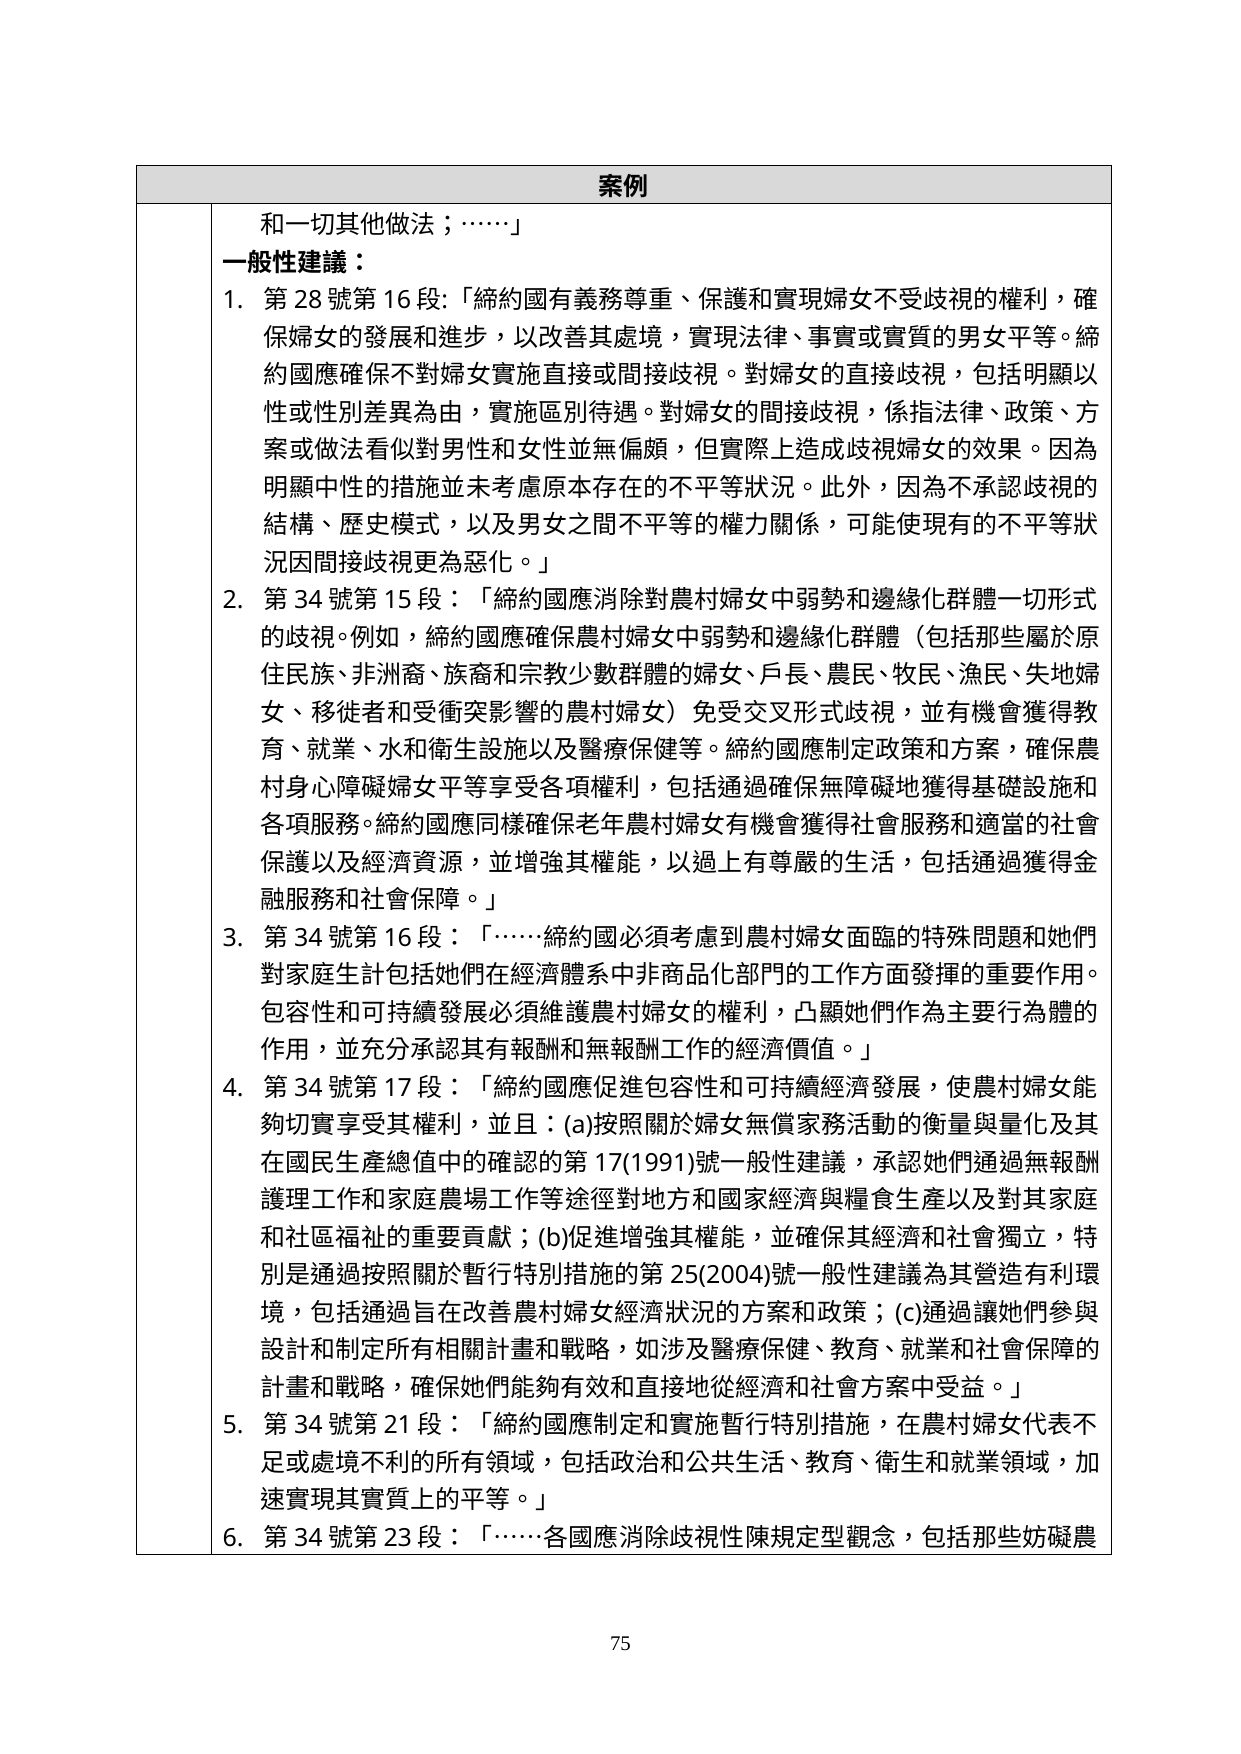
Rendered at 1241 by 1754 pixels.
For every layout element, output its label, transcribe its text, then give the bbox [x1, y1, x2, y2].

table_cell [137, 204, 211, 1554]
table_header 案例 [137, 166, 1111, 203]
table_cell 和一切其他做法；……」 一般性建議： 第28號第16段:「締約國有義務尊重、保護和實現婦女不受歧視的權利，確保婦女的發展和進步，以改善其處境，實現法律、事實或實質的男女平等。締約國應確保不對婦女實施直接或間接歧視。對婦女的直接歧視，包括明顯以性或性別差異為由，實施區別待遇。對婦女的間接歧視，係指法律、政策、方案或做法看似對男性和女性並無偏頗，但實際上造成歧視婦女的效果。因為明顯中性的措施並未考慮原本存在的不平等狀況。此外，因為不承認歧視的結構、歷史模式，以及男女之間不平等的權力關係，可能使現有的不平等狀況因間接歧視更為惡化。」 第34號第15段：「締約國應消除對農村婦女中弱勢和邊緣化群體一切形式的歧視。例如，締約國應確保農村婦女中弱勢和邊緣化群體（包括那些屬於原住民族、非洲裔、族裔和宗教少數群體的婦女、戶長、農民、牧民、漁民、失地婦女、移徙者和受衝突影響的農村婦女）免受交叉形式歧視，並有機會獲得教育、就業、水和衛生設施以及醫療保健等。締約國應制定政策和方案，確保農村身心障礙婦女平等享受各項權利，包括通過確保無障礙地獲得基礎設施和各項服務。締約國應同樣確保老年農村婦女有機會獲得社會服務和適當的社會保護以及經濟資源，並增強其權能，以過上有尊嚴的生活，包括通過獲得金融服務和社會保障。」 第34號第16段：「……締約國必須考慮到農村婦女面臨的特殊問題和她們對家庭生計包括她們在經濟體系中非商品化部門的工作方面發揮的重要作用。包容性和可持續發展必須維護農村婦女的權利，凸顯她們作為主要行為體的作用，並充分承認其有報酬和無報酬工作的經濟價值。」 第34號第17段：「締約國應促進包容性和可持續經濟發展，使農村婦女能夠切實享受其權利，並且：(a)按照關於婦女無償家務活動的衡量與量化及其在國民生產總值中的確認的第17(1991)號一般性建議，承認她們通過無報酬護理工作和家庭農場工作等途徑對地方和國家經濟與糧食生產以及對其家庭和社區福祉的重要貢獻；(b)促進增強其權能，並確保其經濟和社會獨立，特別是通過按照關於暫行特別措施的第25(2004)號一般性建議為其營造有利環境，包括通過旨在改善農村婦女經濟狀況的方案和政策；(c)通過讓她們參與設計和制定所有相關計畫和戰略，如涉及醫療保健、教育、就業和社會保障的計畫和戰略，確保她們能夠有效和直接地從經濟和社會方案中受益。」 第34號第21段：「締約國應制定和實施暫行特別措施，在農村婦女代表不足或處境不利的所有領域，包括政治和公共生活、教育、衛生和就業領域，加速實現其實質上的平等。」 第34號第23段：「……各國應消除歧視性陳規定型觀念，包括那些妨礙農 [212, 204, 1111, 1554]
